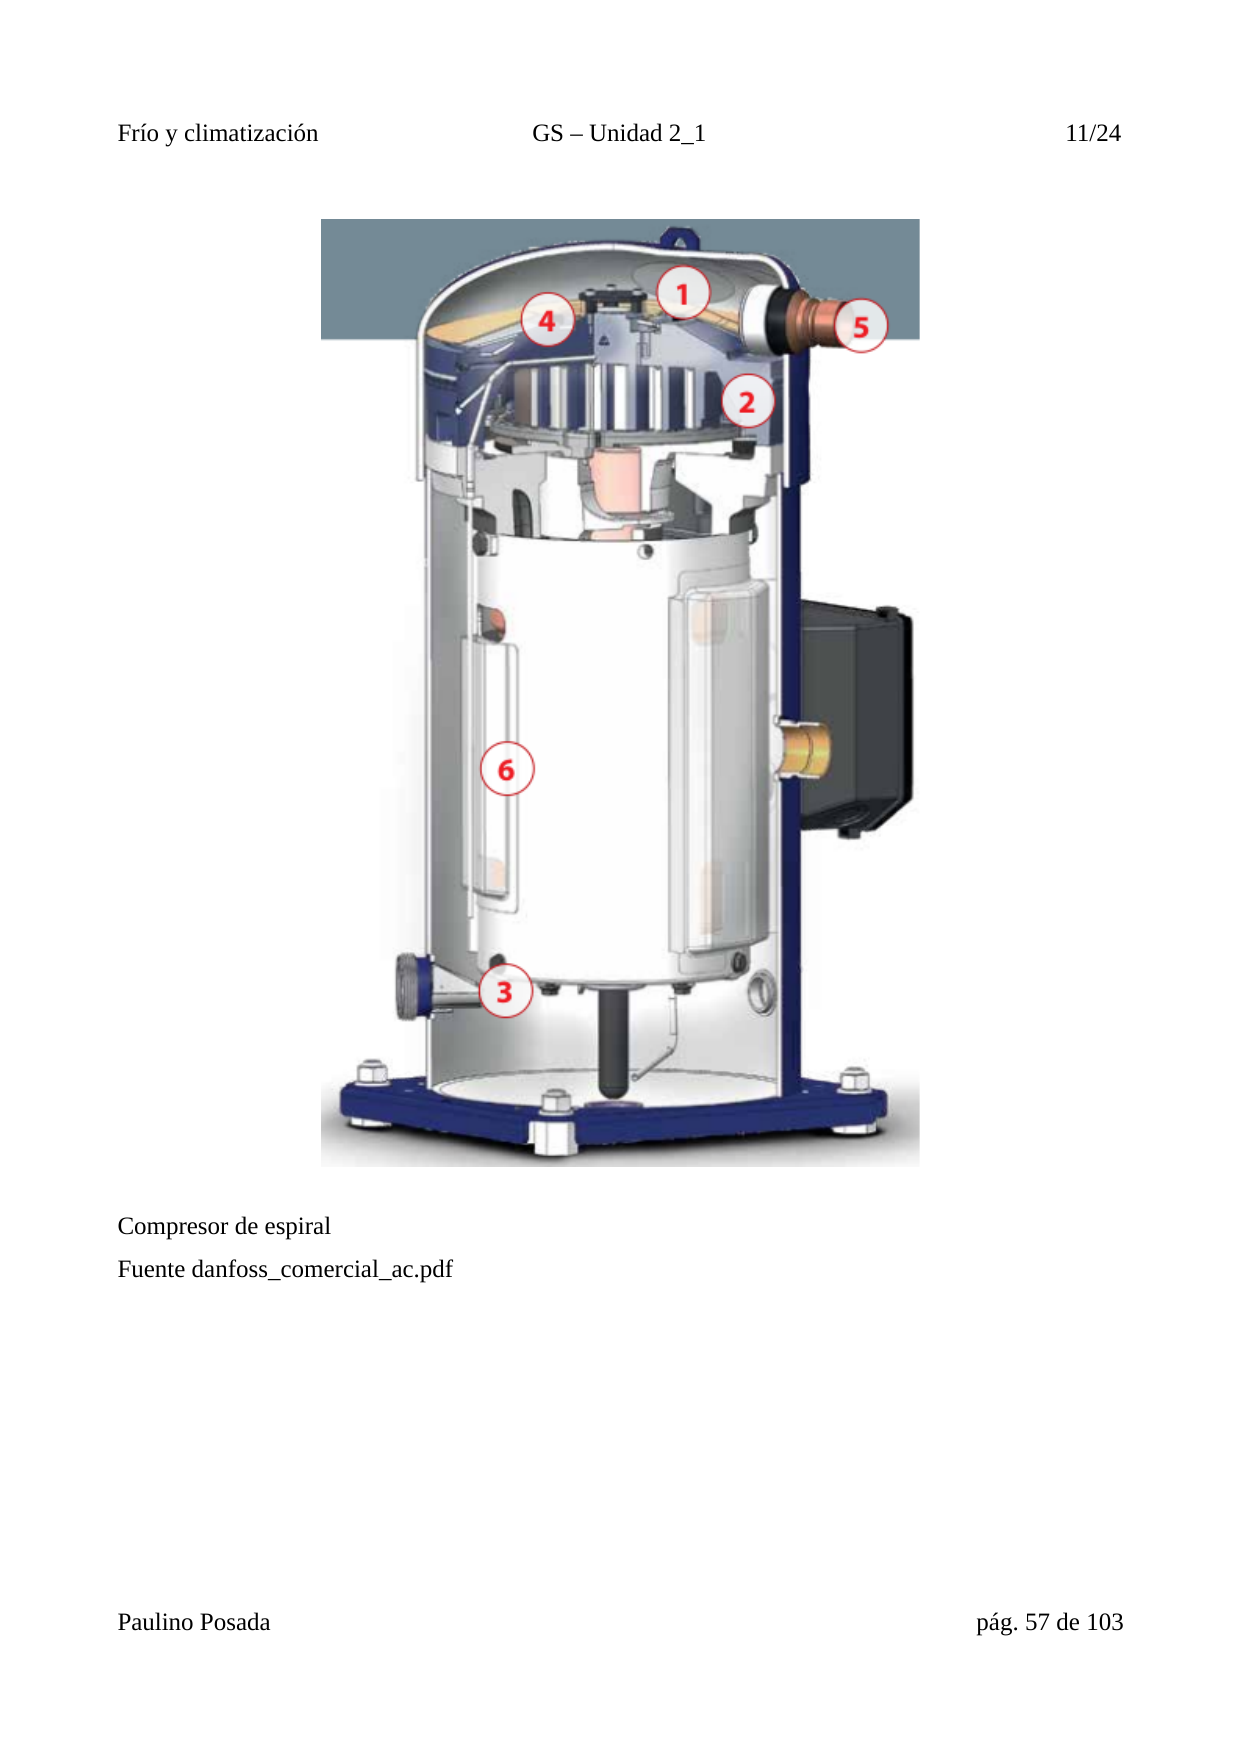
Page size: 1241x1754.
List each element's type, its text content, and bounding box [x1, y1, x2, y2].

picture [321, 219, 920, 1167]
text Fuente danfoss_comercial_ac.pdf [117, 1254, 1123, 1283]
text Compresor de espiral [117, 1211, 1123, 1240]
